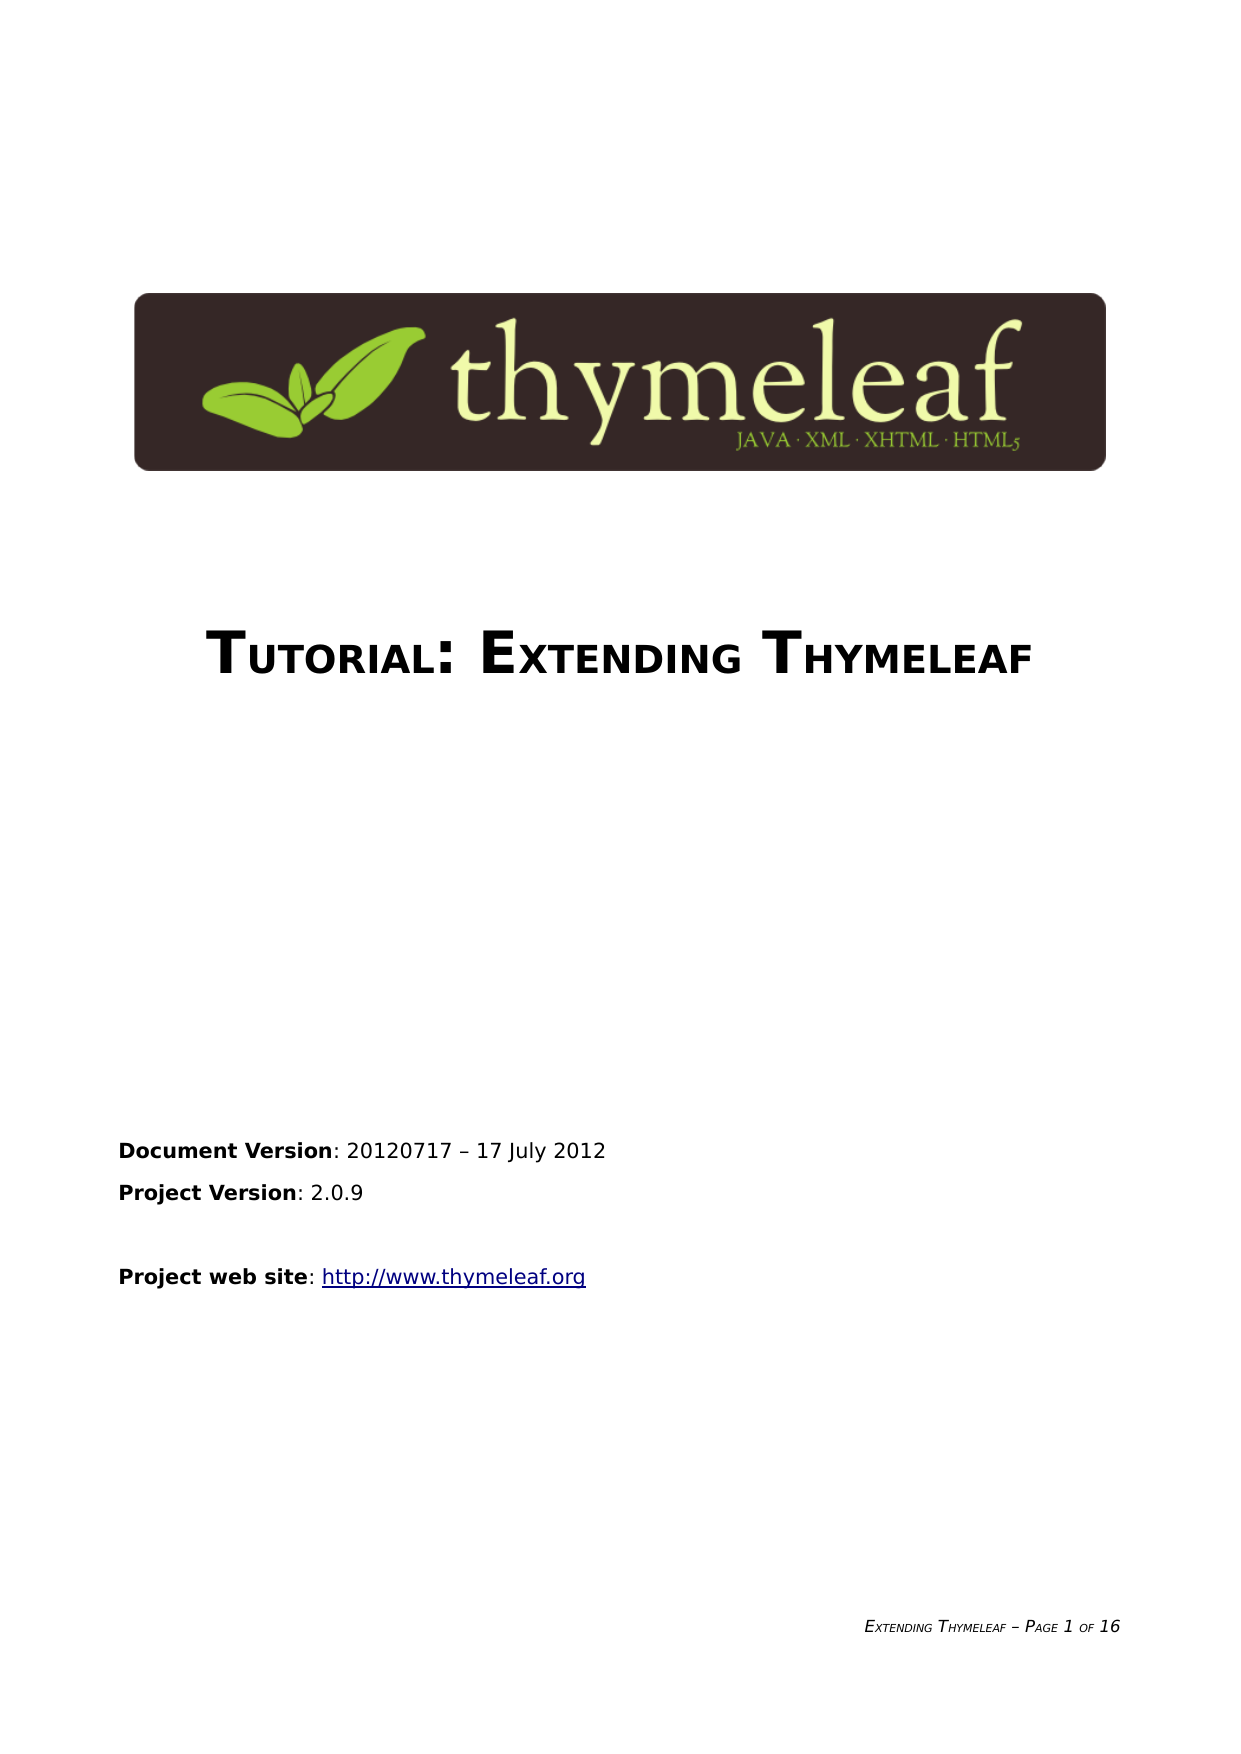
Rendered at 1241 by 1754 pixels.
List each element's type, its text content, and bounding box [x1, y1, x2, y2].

text Project Version: 2.0.9 [118, 1181, 1122, 1206]
picture [134, 293, 1106, 471]
title Tutorial: Extending Thymeleaf [118, 620, 1122, 688]
text Project web site: http://www.thymeleaf.org [118, 1265, 1122, 1289]
text Document Version: 20120717 – 17 July 2012 [118, 1139, 1122, 1164]
